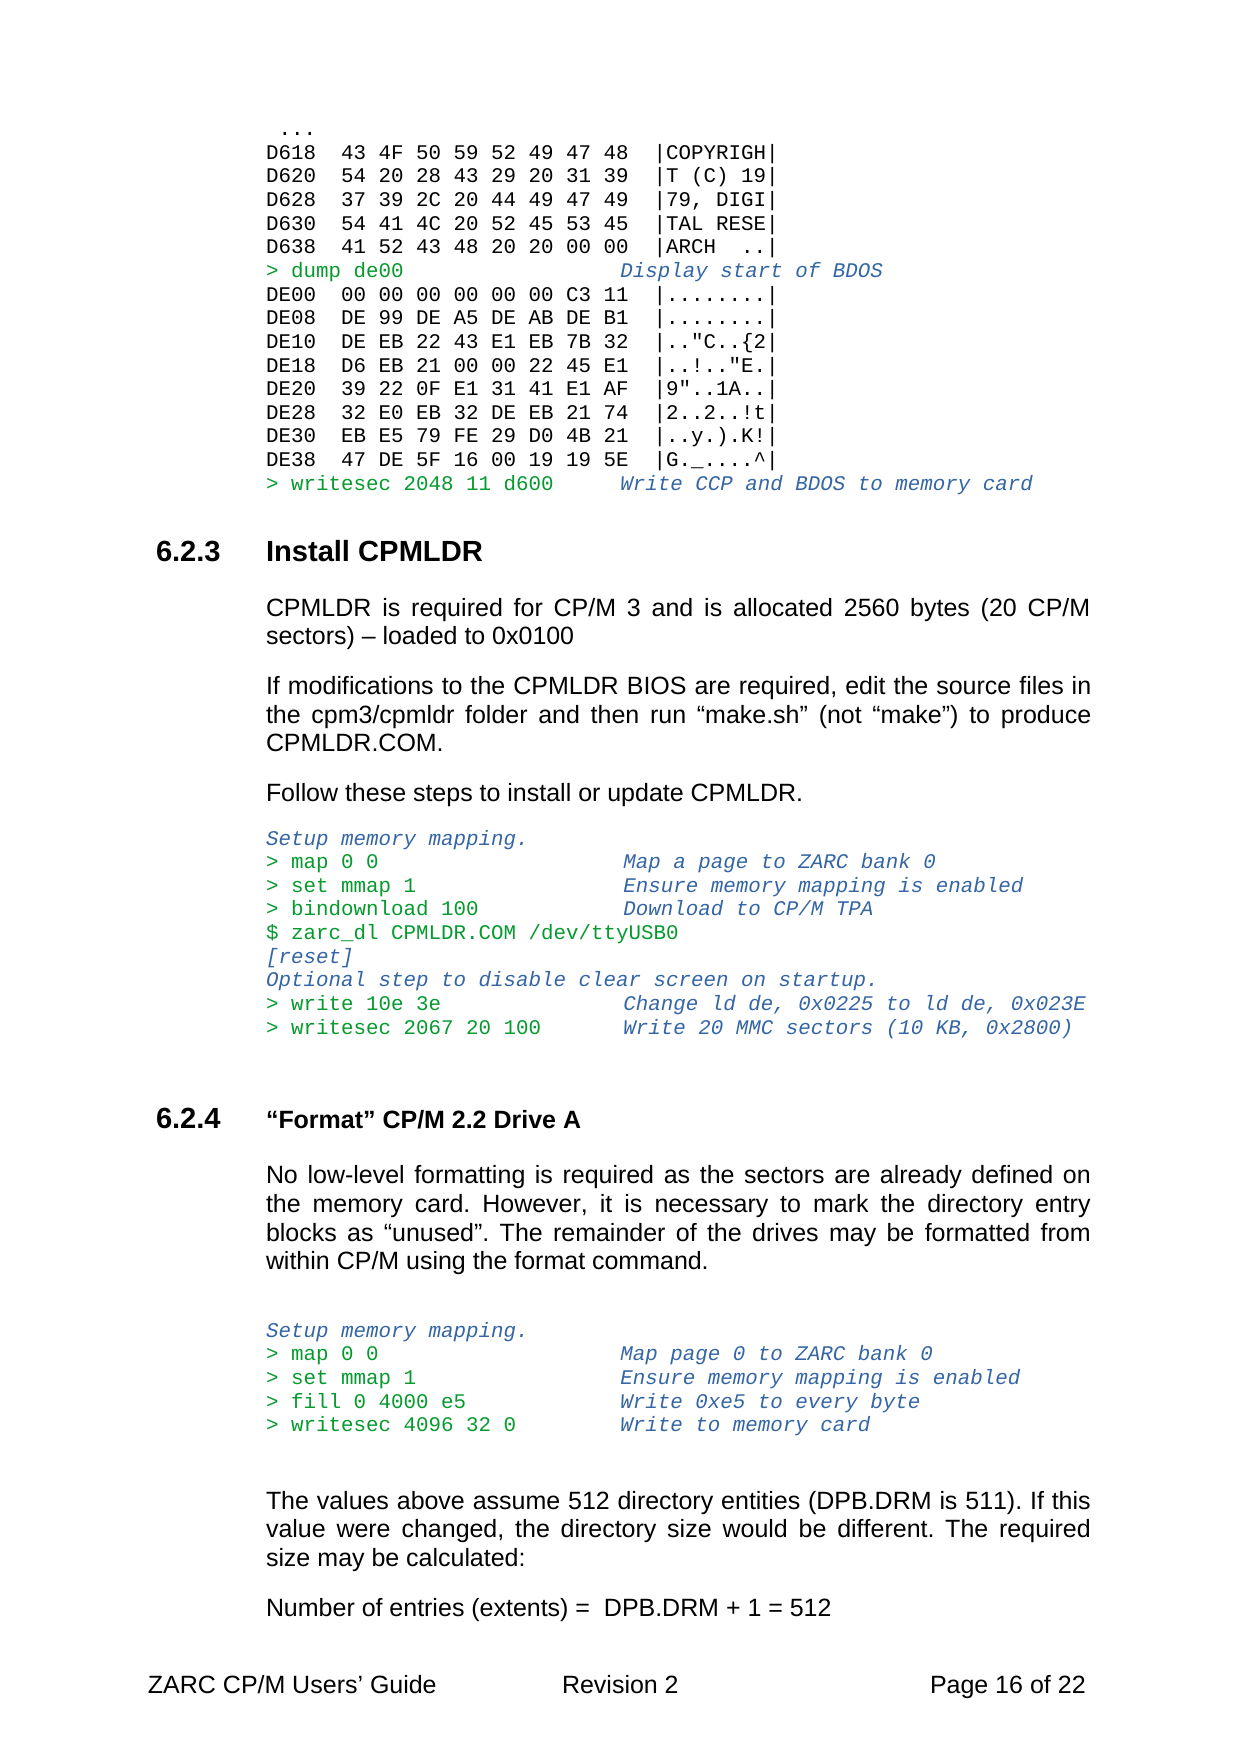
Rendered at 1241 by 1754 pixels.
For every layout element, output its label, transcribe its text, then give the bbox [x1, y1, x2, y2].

text > set mmap 1 Ensure memory mapping is enabled [266, 875, 1092, 898]
text > writesec 4096 32 0 Write to memory card [266, 1414, 1092, 1438]
text D618 43 4F 50 59 52 49 47 48 |COPYRIGH| [266, 142, 1092, 165]
text CPMLDR is required for CP/M 3 and is allocated 2560 bytes (20 CP/M sectors) – loaded to 0x0100 [266, 592, 1092, 650]
text DE00 00 00 00 00 00 00 C3 11 |........| [266, 284, 1092, 307]
text Number of entries (extents) = DPB.DRM + 1 = 512 [266, 1593, 1092, 1621]
text DE38 47 DE 5F 16 00 19 19 5E |G._....^| [266, 449, 1092, 473]
text > fill 0 4000 e5 Write 0xe5 to every byte [266, 1391, 1092, 1414]
text D628 37 39 2C 20 44 49 47 49 |79, DIGI| [266, 189, 1092, 213]
text [reset] [266, 946, 1092, 969]
text No low-level formatting is required as the sectors are already defined on the memory card. However, it is necessary to mark the directory entry blocks as “unused”. The remainder of the drives may be formatted from within CP/M using the format command. [266, 1160, 1092, 1275]
text > dump de00 Display start of BDOS [266, 260, 1092, 284]
text Setup memory mapping. [266, 1320, 1092, 1343]
text > map 0 0 Map page 0 to ZARC bank 0 [266, 1343, 1092, 1367]
text DE30 EB E5 79 FE 29 D0 4B 21 |..y.).K!| [266, 426, 1092, 449]
text D638 41 52 43 48 20 20 00 00 |ARCH ..| [266, 236, 1092, 260]
subtitle Install CPMLDR [148, 534, 1092, 567]
text > writesec 2067 20 100 Write 20 MMC sectors (10 KB, 0x2800) [266, 1017, 1092, 1040]
text DE28 32 E0 EB 32 DE EB 21 74 |2..2..!t| [266, 402, 1092, 426]
text Optional step to disable clear screen on startup. [266, 969, 1092, 993]
text > map 0 0 Map a page to ZARC bank 0 [266, 851, 1092, 875]
text If modifications to the CPMLDR BIOS are required, edit the source files in the cpm3/cpmldr folder and then run “make.sh” (not “make”) to produce CPMLDR.COM. [266, 671, 1092, 757]
text > set mmap 1 Ensure memory mapping is enabled [266, 1367, 1092, 1391]
text DE10 DE EB 22 43 E1 EB 7B 32 |.."C..{2| [266, 331, 1092, 354]
text > write 10e 3e Change ld de, 0x0225 to ld de, 0x023E [266, 993, 1092, 1017]
subtitle “Format” CP/M 2.2 Drive A [148, 1101, 1092, 1135]
text The values above assume 512 directory entities (DPB.DRM is 511). If this value were changed, the directory size would be different. The required size may be calculated: [266, 1486, 1092, 1572]
text ... [266, 118, 1092, 142]
text > writesec 2048 11 d600 Write CCP and BDOS to memory card [266, 473, 1092, 496]
text > bindownload 100 Download to CP/M TPA [266, 898, 1092, 922]
text D630 54 41 4C 20 52 45 53 45 |TAL RESE| [266, 213, 1092, 236]
text Setup memory mapping. [266, 827, 1092, 851]
text DE18 D6 EB 21 00 00 22 45 E1 |..!.."E.| [266, 354, 1092, 378]
text Follow these steps to install or update CPMLDR. [266, 778, 1092, 807]
text D620 54 20 28 43 29 20 31 39 |T (C) 19| [266, 165, 1092, 189]
text $ zarc_dl CPMLDR.COM /dev/ttyUSB0 [266, 922, 1092, 946]
text DE20 39 22 0F E1 31 41 E1 AF |9"..1A..| [266, 378, 1092, 402]
text DE08 DE 99 DE A5 DE AB DE B1 |........| [266, 307, 1092, 331]
